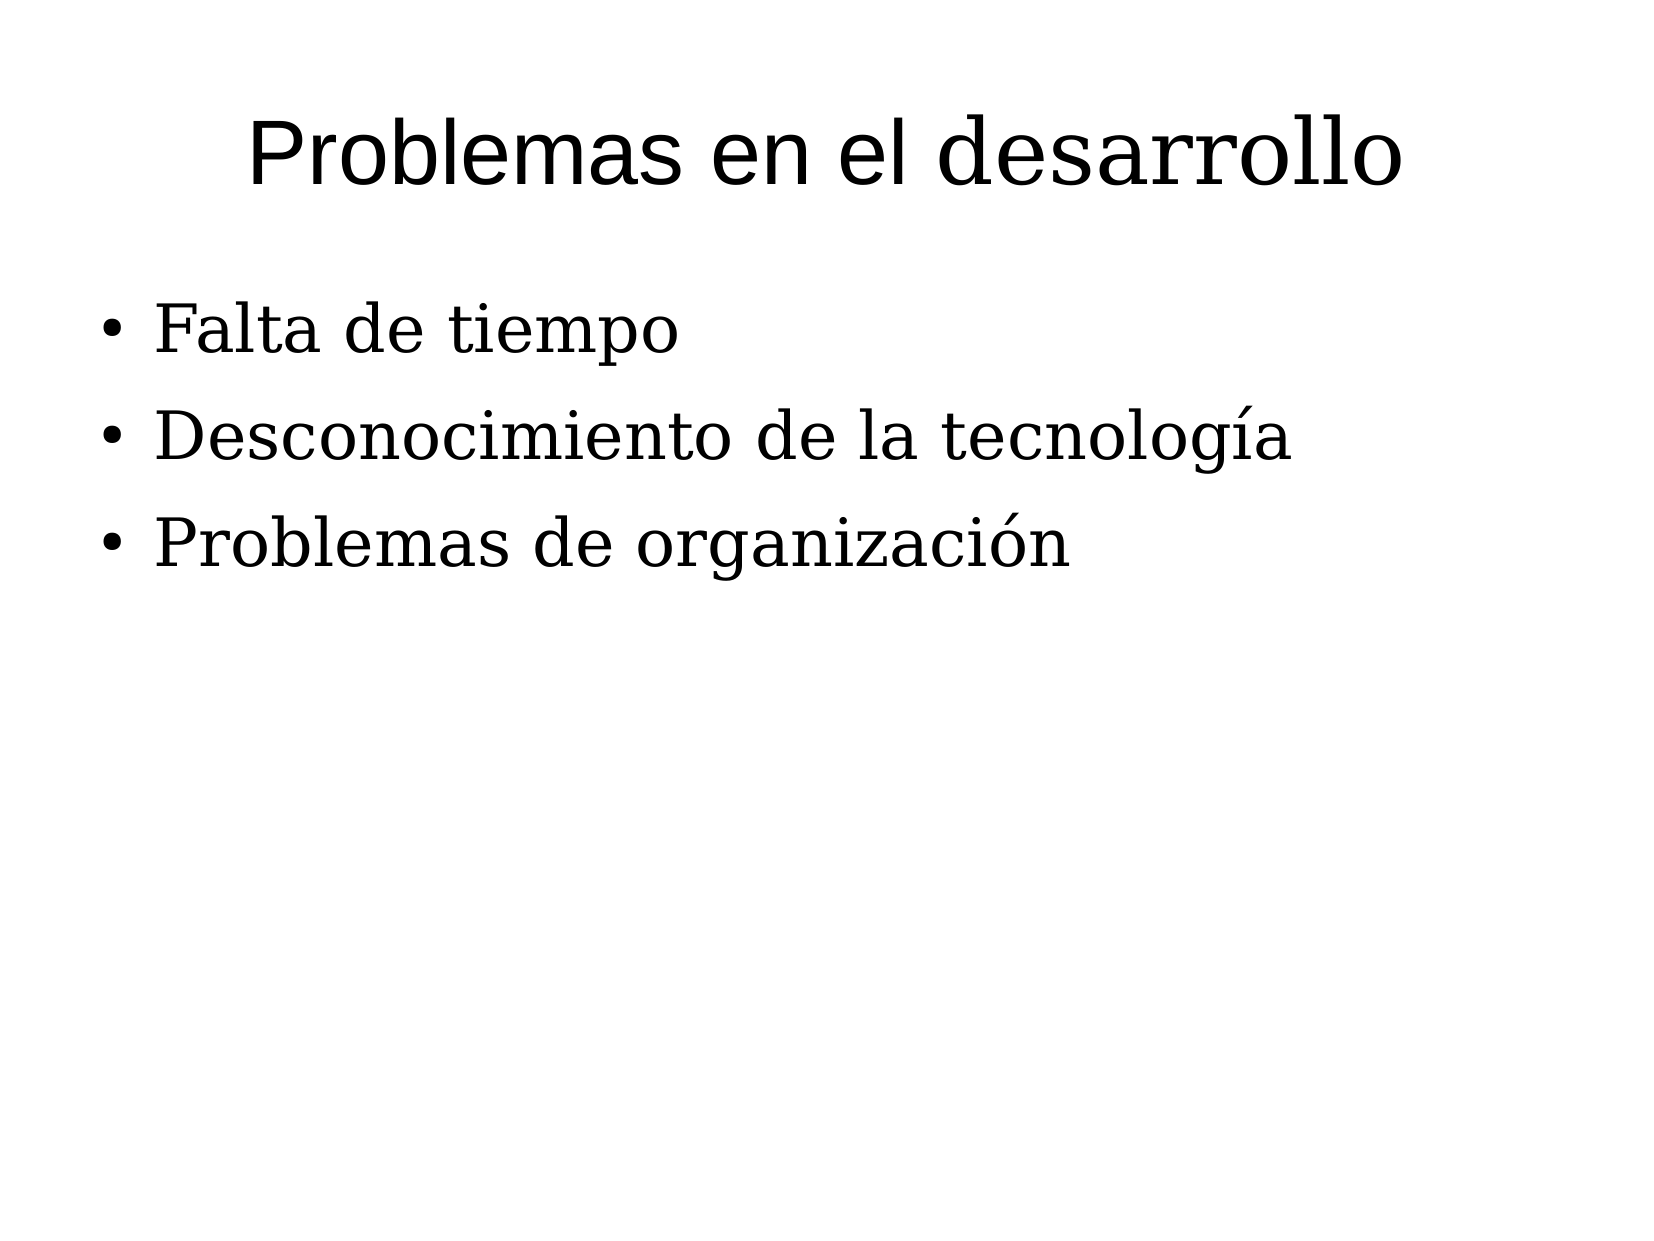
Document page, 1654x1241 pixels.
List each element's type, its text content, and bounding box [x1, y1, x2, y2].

list Falta de tiempo Desconocimiento de la tecnología Problemas de organización [82, 290, 1571, 1010]
title Problemas en el desarrollo [82, 49, 1571, 257]
